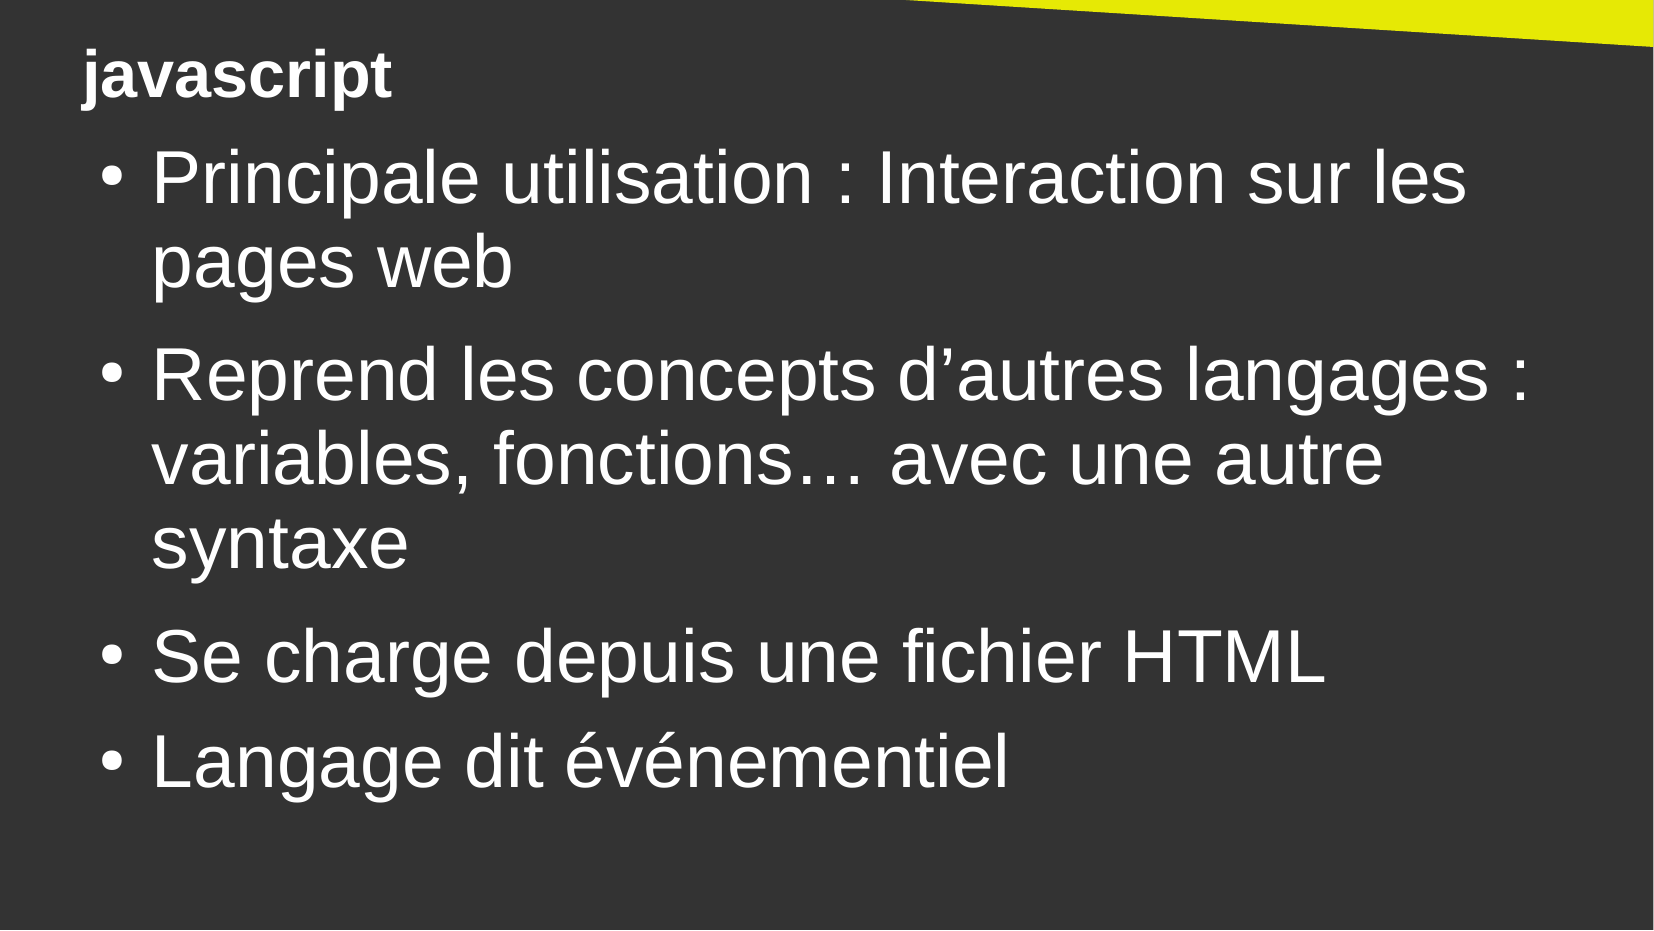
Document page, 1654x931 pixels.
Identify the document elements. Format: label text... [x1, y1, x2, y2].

text_box [905, 0, 1654, 47]
title javascript [82, 37, 1571, 114]
list Principale utilisation : Interaction sur les pages web Reprend les concepts d’autres langages : variables, fonctions… avec une autre syntaxe Se charge depuis une fichier HTML Langage dit événementiel [80, 135, 1620, 827]
